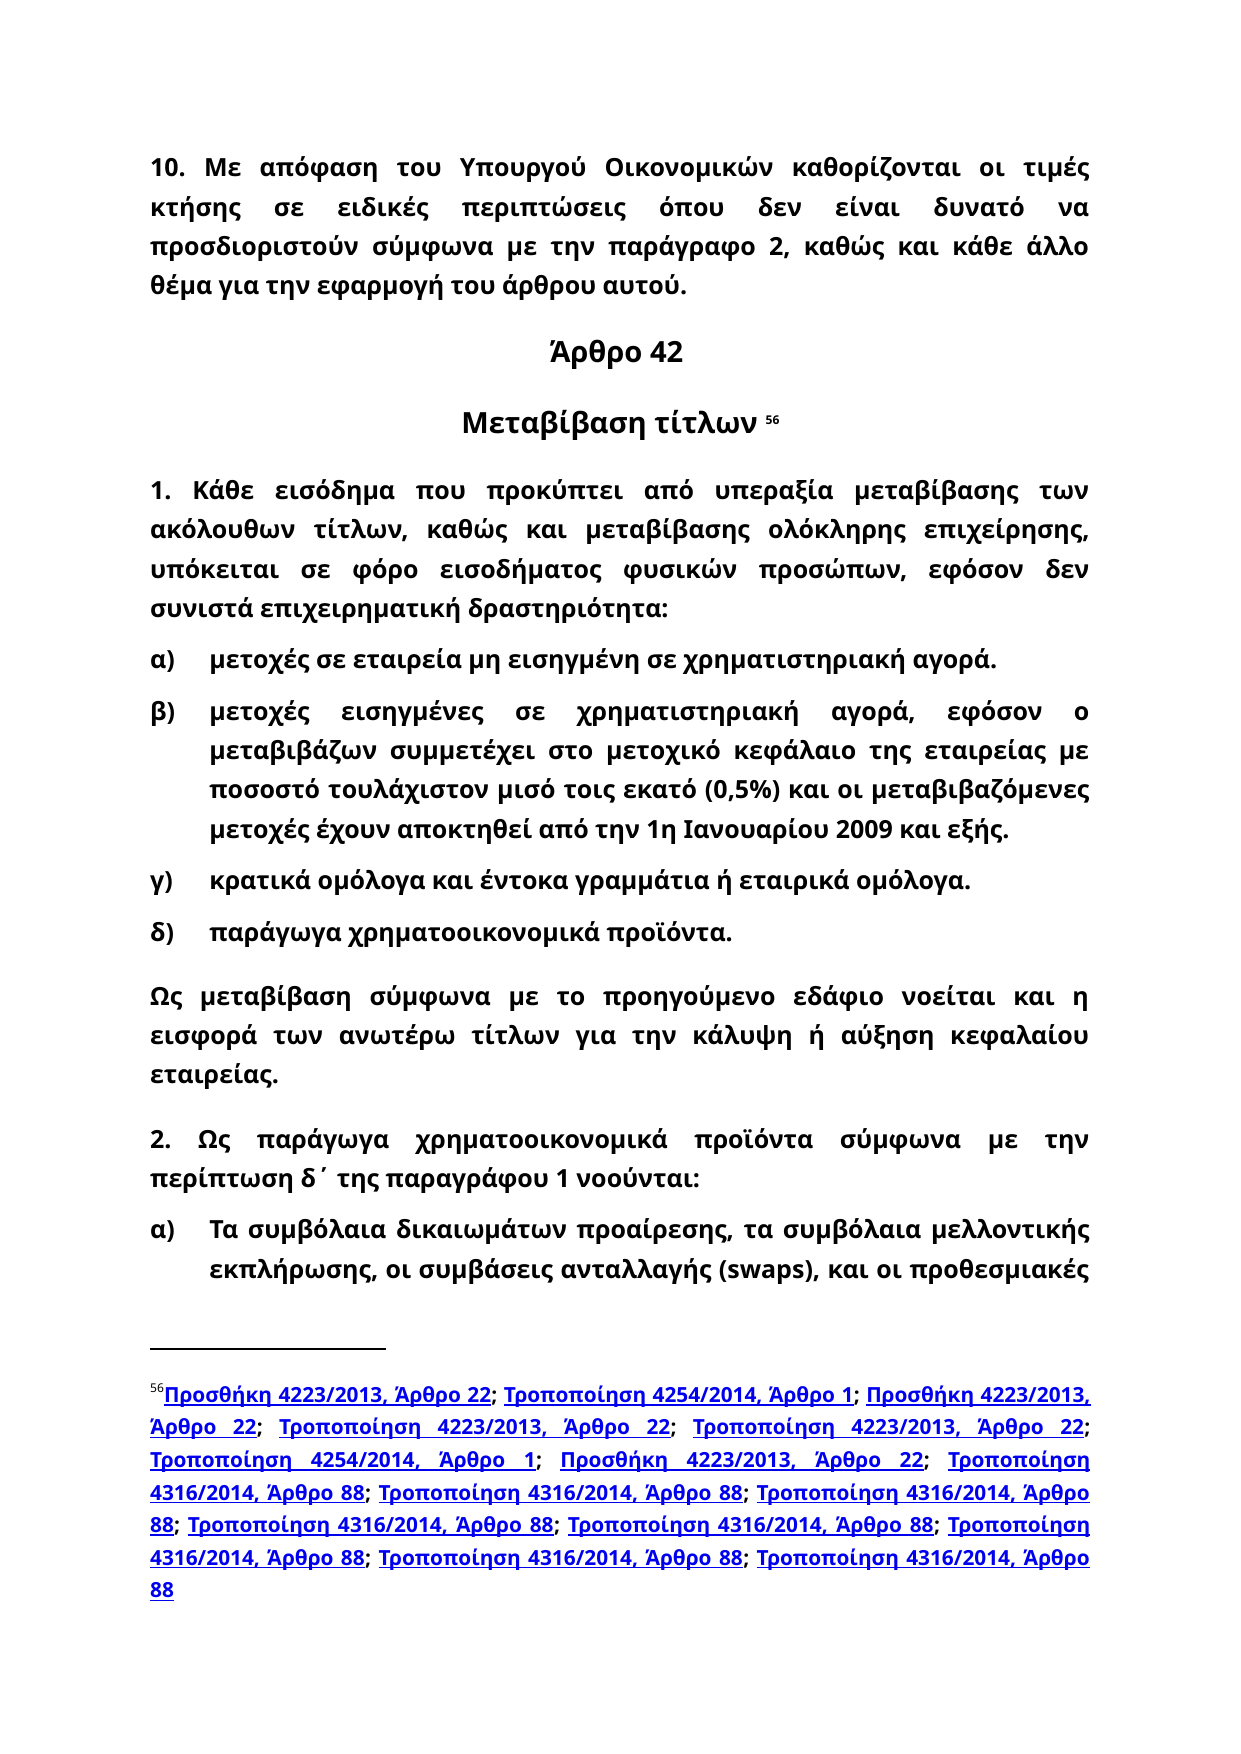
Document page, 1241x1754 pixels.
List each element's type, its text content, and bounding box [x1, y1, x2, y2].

text Προσθήκη 4223/2013, Άρθρο 22; Τροποποίηση 4254/2014, Άρθρο 1; Προσθήκη 4223/2013, Άρθρο 22; Τροποποίηση 4223/2013, Άρθρο 22; Τροποποίηση 4223/2013, Άρθρο 22; Τροποποίηση 4254/2014, Άρθρο 1; Προσθήκη 4223/2013, Άρθρο 22; Τροποποίηση 4316/2014, Άρθρο 88; Τροποποίηση 4316/2014, Άρθρο 88; Τροποποίηση 4316/2014, Άρθρο 88; Τροποποίηση 4316/2014, Άρθρο 88; Τροποποίηση 4316/2014, Άρθρο 88; Τροποποίηση 4316/2014, Άρθρο 88; Τροποποίηση 4316/2014, Άρθρο 88; Τροποποίηση 4316/2014, Άρθρο 88 [150, 1380, 1090, 1604]
list γ) κρατικά ομόλογα και έντοκα γραμμάτια ή εταιρικά ομόλογα. [150, 863, 1090, 897]
subtitle Μεταβίβαση τίτλων [150, 402, 1090, 442]
list α) μετοχές σε εταιρεία μη εισηγμένη σε χρηματιστηριακή αγορά. [150, 642, 1090, 676]
list β) μετοχές εισηγμένες σε χρηματιστηριακή αγορά, εφόσον ο μεταβιβάζων συμμετέχει στο μετοχικό κεφάλαιο της εταιρείας με ποσοστό τουλάχιστον μισό τοις εκατό (0,5%) και οι μεταβιβαζόμενες μετοχές έχουν αποκτηθεί από την 1η Ιανουαρίου 2009 και εξής. [150, 694, 1090, 845]
subtitle Άρθρο 42 [150, 332, 1090, 371]
text 10. Με απόφαση του Υπουργού Οικονομικών καθορίζονται οι τιμές κτήσης σε ειδικές περιπτώσεις όπου δεν είναι δυνατό να προσδιοριστούν σύμφωνα με την παράγραφο 2, καθώς και κάθε άλλο θέμα για την εφαρμογή του άρθρου αυτού. [150, 150, 1090, 302]
text 1. Κάθε εισόδημα που προκύπτει από υπεραξία μεταβίβασης των ακόλουθων τίτλων, καθώς και μεταβίβασης ολόκληρης επιχείρησης, υπόκειται σε φόρο εισοδήματος φυσικών προσώπων, εφόσον δεν συνιστά επιχειρηματική δραστηριότητα: [150, 473, 1090, 624]
text 2. Ως παράγωγα χρηματοοικονομικά προϊόντα σύμφωνα με την περίπτωση δ΄ της παραγράφου 1 νοούνται: [150, 1121, 1090, 1194]
list α) Τα συμβόλαια δικαιωμάτων προαίρεσης, τα συμβόλαια μελλοντικής εκπλήρωσης, οι συμβάσεις ανταλλαγής (swaps), και οι προθεσμιακές [150, 1212, 1090, 1285]
list δ) παράγωγα χρηματοοικονομικά προϊόντα. [150, 914, 1090, 949]
text Ως μεταβίβαση σύμφωνα με το προηγούμενο εδάφιο νοείται και η εισφορά των ανωτέρω τίτλων για την κάλυψη ή αύξηση κεφαλαίου εταιρείας. [150, 979, 1090, 1091]
